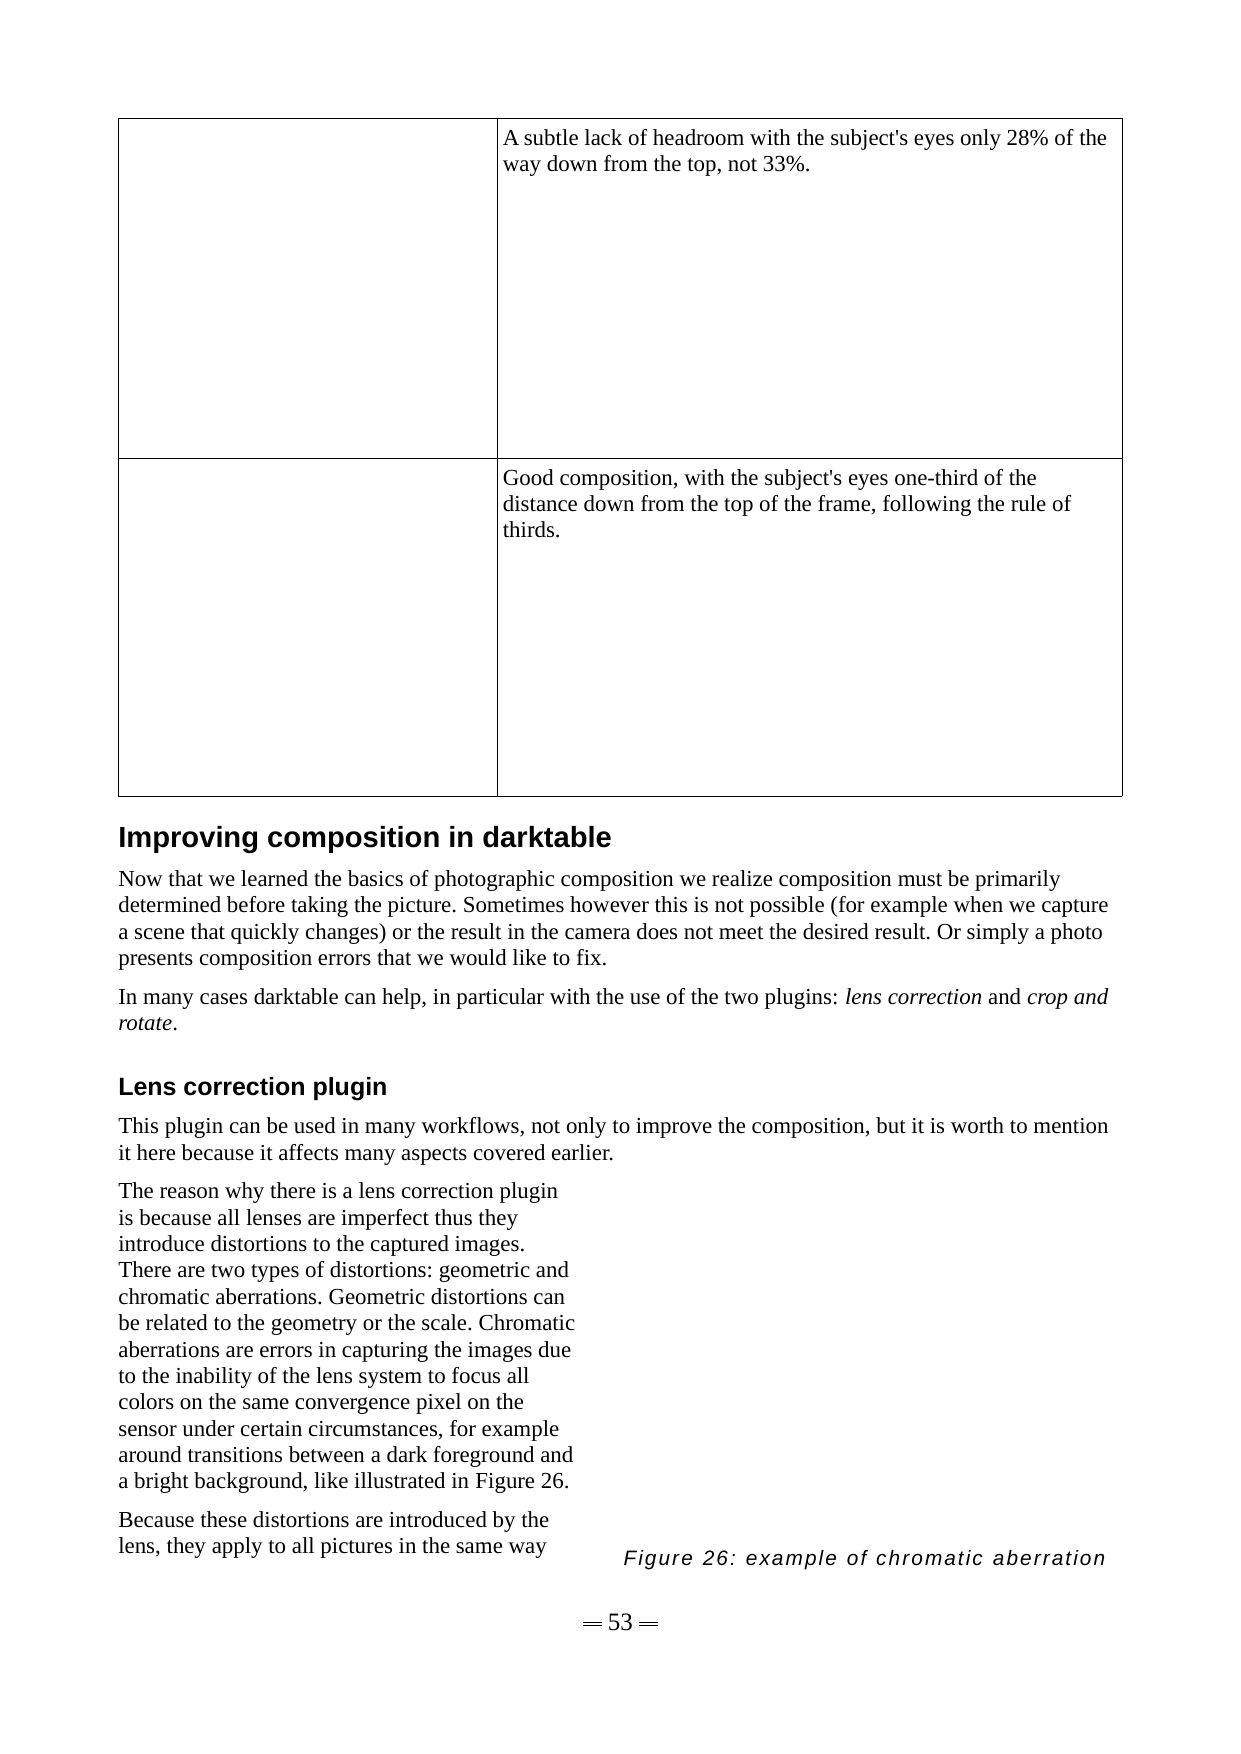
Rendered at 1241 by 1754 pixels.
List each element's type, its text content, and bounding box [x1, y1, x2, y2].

text Because these distortions are introduced by the lens, they apply to all pictures in the same way [118, 1506, 608, 1559]
table_cell [119, 459, 497, 796]
table_cell A subtle lack of headroom with the subject's eyes only 28% of the way down from the top, not 33%. [498, 119, 1122, 458]
text This plugin can be used in many workflows, not only to improve the composition, but it is worth to mention it here because it affects many aspects covered earlier. [118, 1112, 1122, 1165]
table_cell Good composition, with the subject's eyes one-third of the distance down from the top of the frame, following the rule of thirds. [498, 459, 1122, 796]
text Now that we learned the basics of photographic composition we realize composition must be primarily determined before taking the picture. Sometimes however this is not possible (for example when we capture a scene that quickly changes) or the result in the camera does not meet the desired result. Or simply a photo presents composition errors that we would like to fix. [118, 865, 1122, 970]
text In many cases darktable can help, in particular with the use of the two plugins: lens correction and crop and rotate. [118, 983, 1122, 1036]
text Figure 26: example of chromatic aberration [608, 1192, 1123, 1570]
subtitle Improving composition in darktable [118, 820, 1122, 853]
text The reason why there is a lens correction plugin is because all lenses are imperfect thus they introduce distortions to the captured images. There are two types of distortions: geometric and chromatic aberrations. Geometric distortions can be related to the geometry or the scale. Chromatic aberrations are errors in capturing the images due to the inability of the lens system to focus all colors on the same convergence pixel on the sensor under certain circumstances, for example around transitions between a dark foreground and a bright background, like illustrated in Figure 26. [118, 1177, 1123, 1494]
table_cell [119, 119, 497, 458]
subtitle Lens correction plugin [118, 1072, 1122, 1101]
